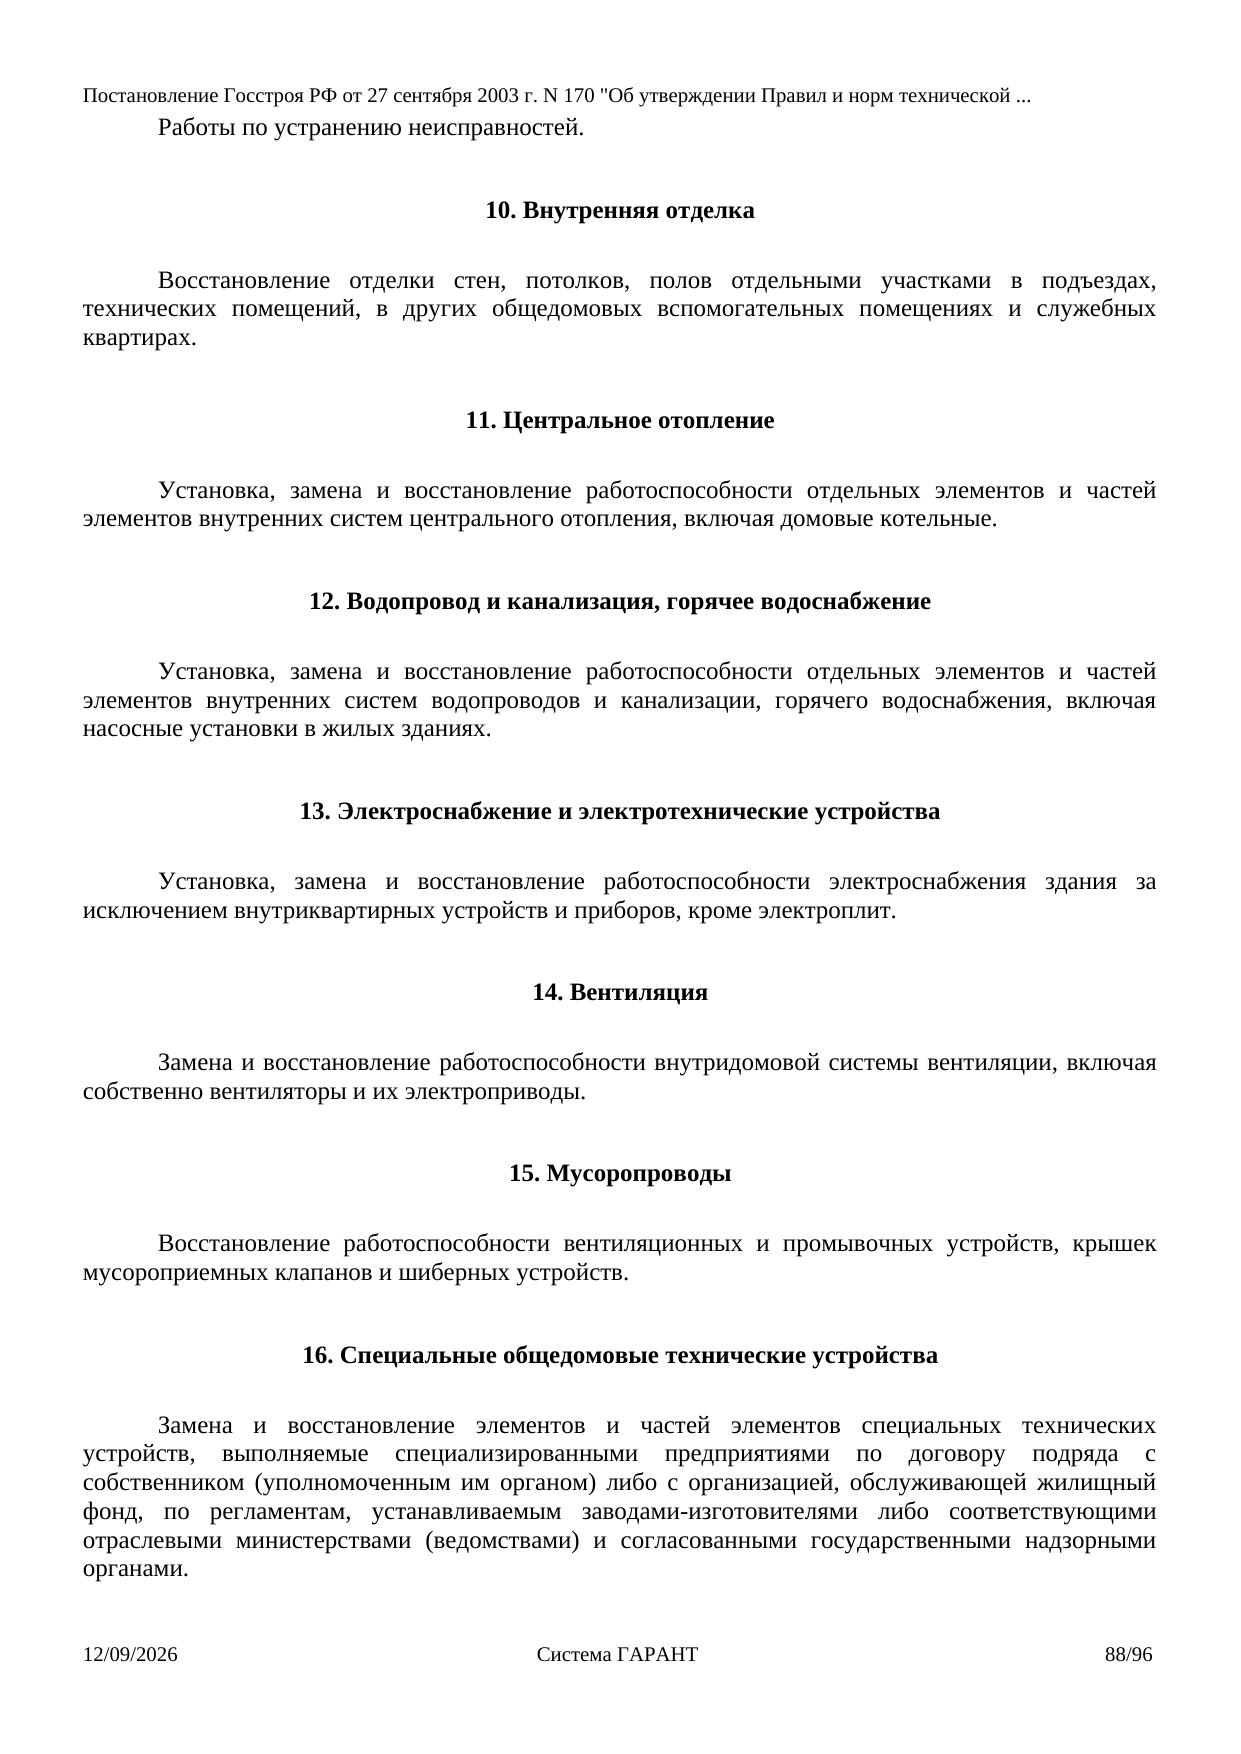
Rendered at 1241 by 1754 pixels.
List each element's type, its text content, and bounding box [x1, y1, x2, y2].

text Замена и восстановление элементов и частей элементов специальных технических устройств, выполняемые специализированными предприятиями по договору подряда с собственником (уполномоченным им органом) либо с организацией, обслуживающей жилищный фонд, по регламентам, устанавливаемым заводами-изготовителями либо соответствующими отраслевыми министерствами (ведомствами) и согласованными государственными надзорными органами. [83, 1410, 1157, 1582]
text Установка, замена и восстановление работоспособности электроснабжения здания за исключением внутриквартирных устройств и приборов, кроме электроплит. [83, 866, 1157, 923]
subtitle 15. Мусоропроводы [83, 1158, 1157, 1187]
subtitle 11. Центральное отопление [83, 405, 1157, 433]
subtitle 16. Специальные общедомовые технические устройства [83, 1340, 1157, 1368]
subtitle 13. Электроснабжение и электротехнические устройства [83, 796, 1157, 825]
text Установка, замена и восстановление работоспособности отдельных элементов и частей элементов внутренних систем центрального отопления, включая домовые котельные. [83, 475, 1157, 532]
text Восстановление отделки стен, потолков, полов отдельными участками в подъездах, технических помещений, в других общедомовых вспомогательных помещениях и служебных квартирах. [83, 265, 1157, 351]
text Замена и восстановление работоспособности внутридомовой системы вентиляции, включая собственно вентиляторы и их электроприводы. [83, 1047, 1157, 1105]
text Восстановление работоспособности вентиляционных и промывочных устройств, крышек мусороприемных клапанов и шиберных устройств. [83, 1228, 1157, 1286]
text Работы по устранению неисправностей. [83, 112, 1157, 141]
subtitle 14. Вентиляция [83, 977, 1157, 1006]
subtitle 10. Внутренняя отделка [83, 195, 1157, 223]
text Установка, замена и восстановление работоспособности отдельных элементов и частей элементов внутренних систем водопроводов и канализации, горячего водоснабжения, включая насосные установки в жилых зданиях. [83, 656, 1157, 742]
subtitle 12. Водопровод и канализация, горячее водоснабжение [83, 586, 1157, 615]
